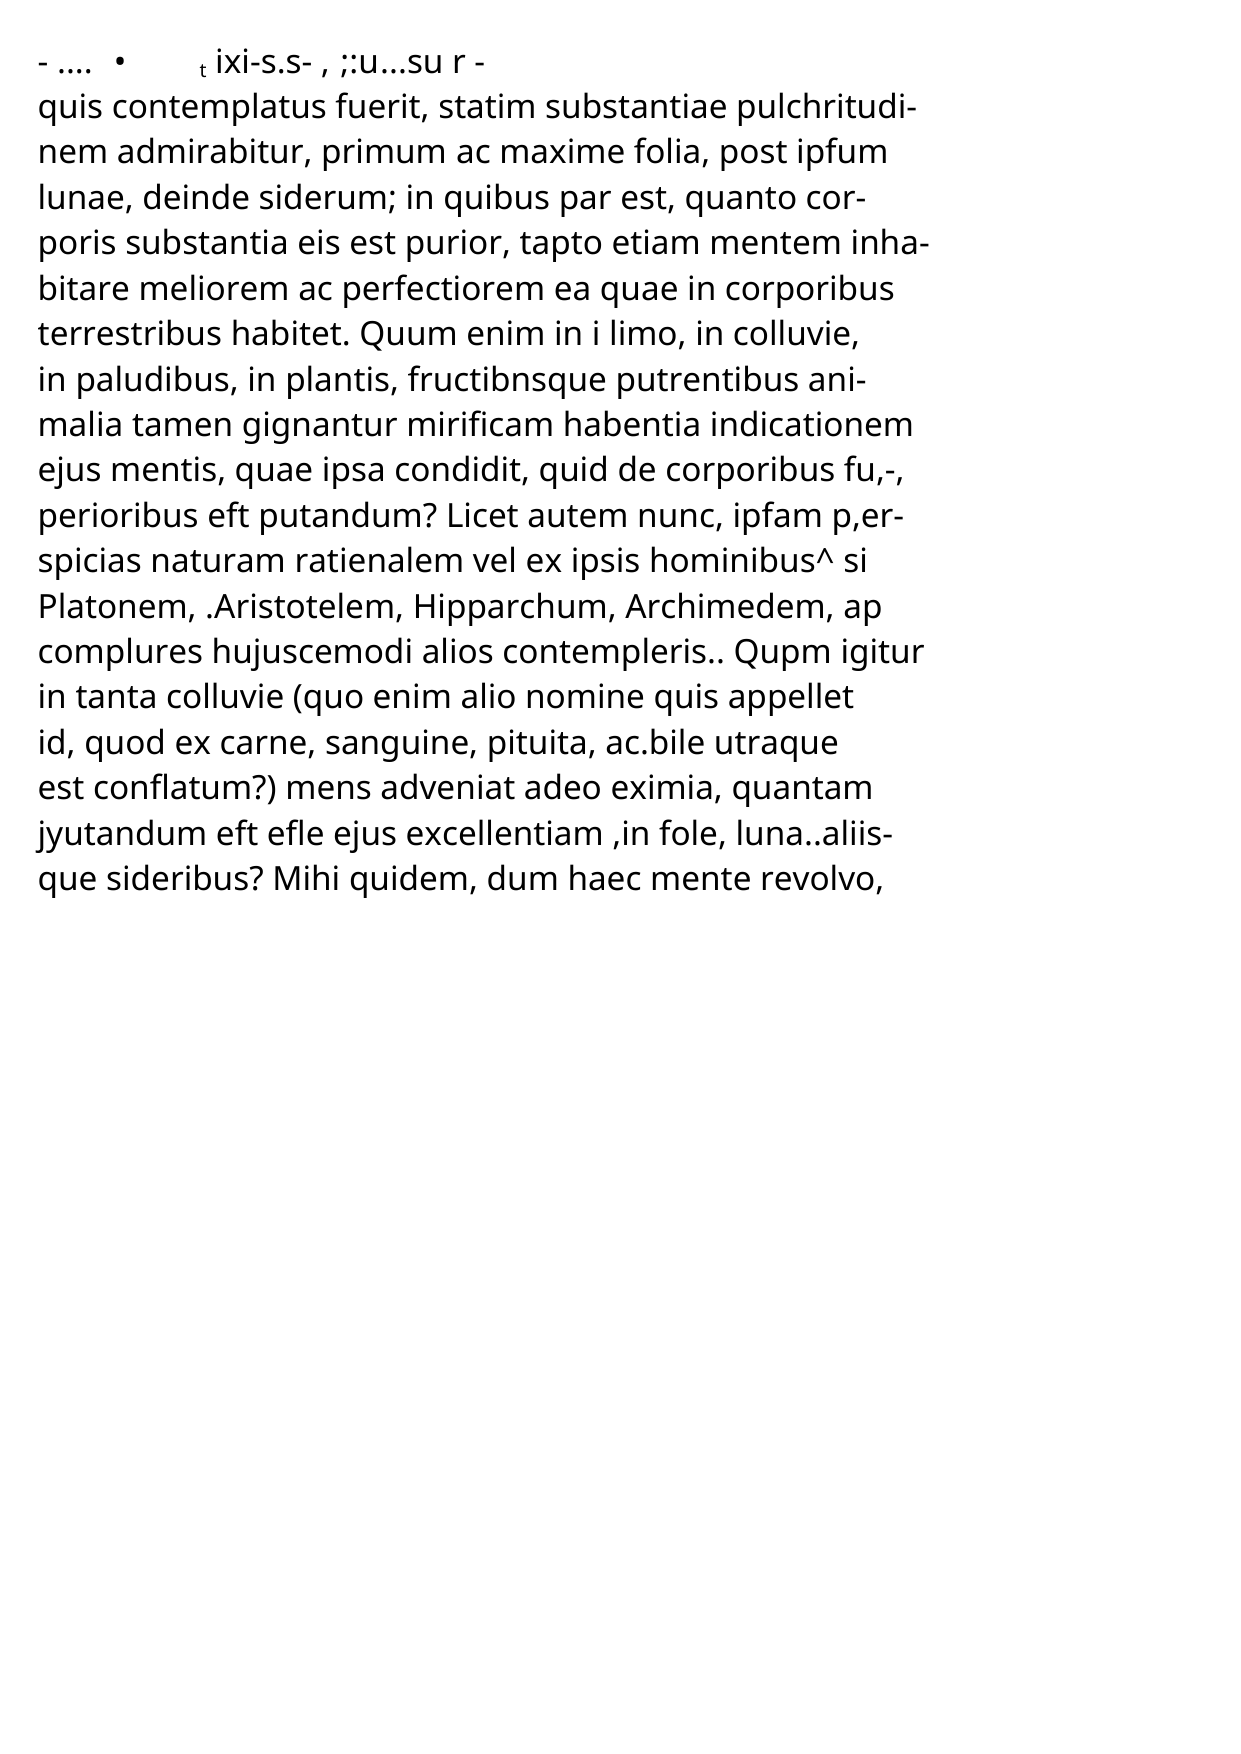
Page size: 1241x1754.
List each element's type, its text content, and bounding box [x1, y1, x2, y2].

text - .... • t ixi-s.s- , ;:u ...su r - [37, 37, 1203, 83]
text quis contemplatus fuerit, statim substantiae pulchritudi- nem admirabitur, primum ac maxime folia, post ipfum lunae, deinde siderum; in quibus par est, quanto cor- poris substantia eis est purior, tapto etiam mentem inha- bitare meliorem ac perfectiorem ea quae in corporibus terrestribus habitet. Quum enim in i limo, in colluvie, in paludibus, in plantis, fructibnsque putrentibus ani- malia tamen gignantur mirificam habentia indicationem ejus mentis, quae ipsa condidit, quid de corporibus fu,-, perioribus eft putandum? Licet autem nunc, ipfam p,er- spicias naturam ratienalem vel ex ipsis hominibus^ si Platonem, .Aristotelem, Hipparchum, Archimedem, ap complures hujuscemodi alios contempleris.. Qupm igitur in tanta colluvie (quo enim alio nomine quis appellet id, quod ex carne, sanguine, pituita, ac.bile utraque est conflatum?) mens adveniat adeo eximia, quantam jyutandum eft efle ejus excellentiam ,in fole, luna..aliis- que sideribus? Mihi quidem, dum haec mente revolvo, [37, 83, 1203, 900]
